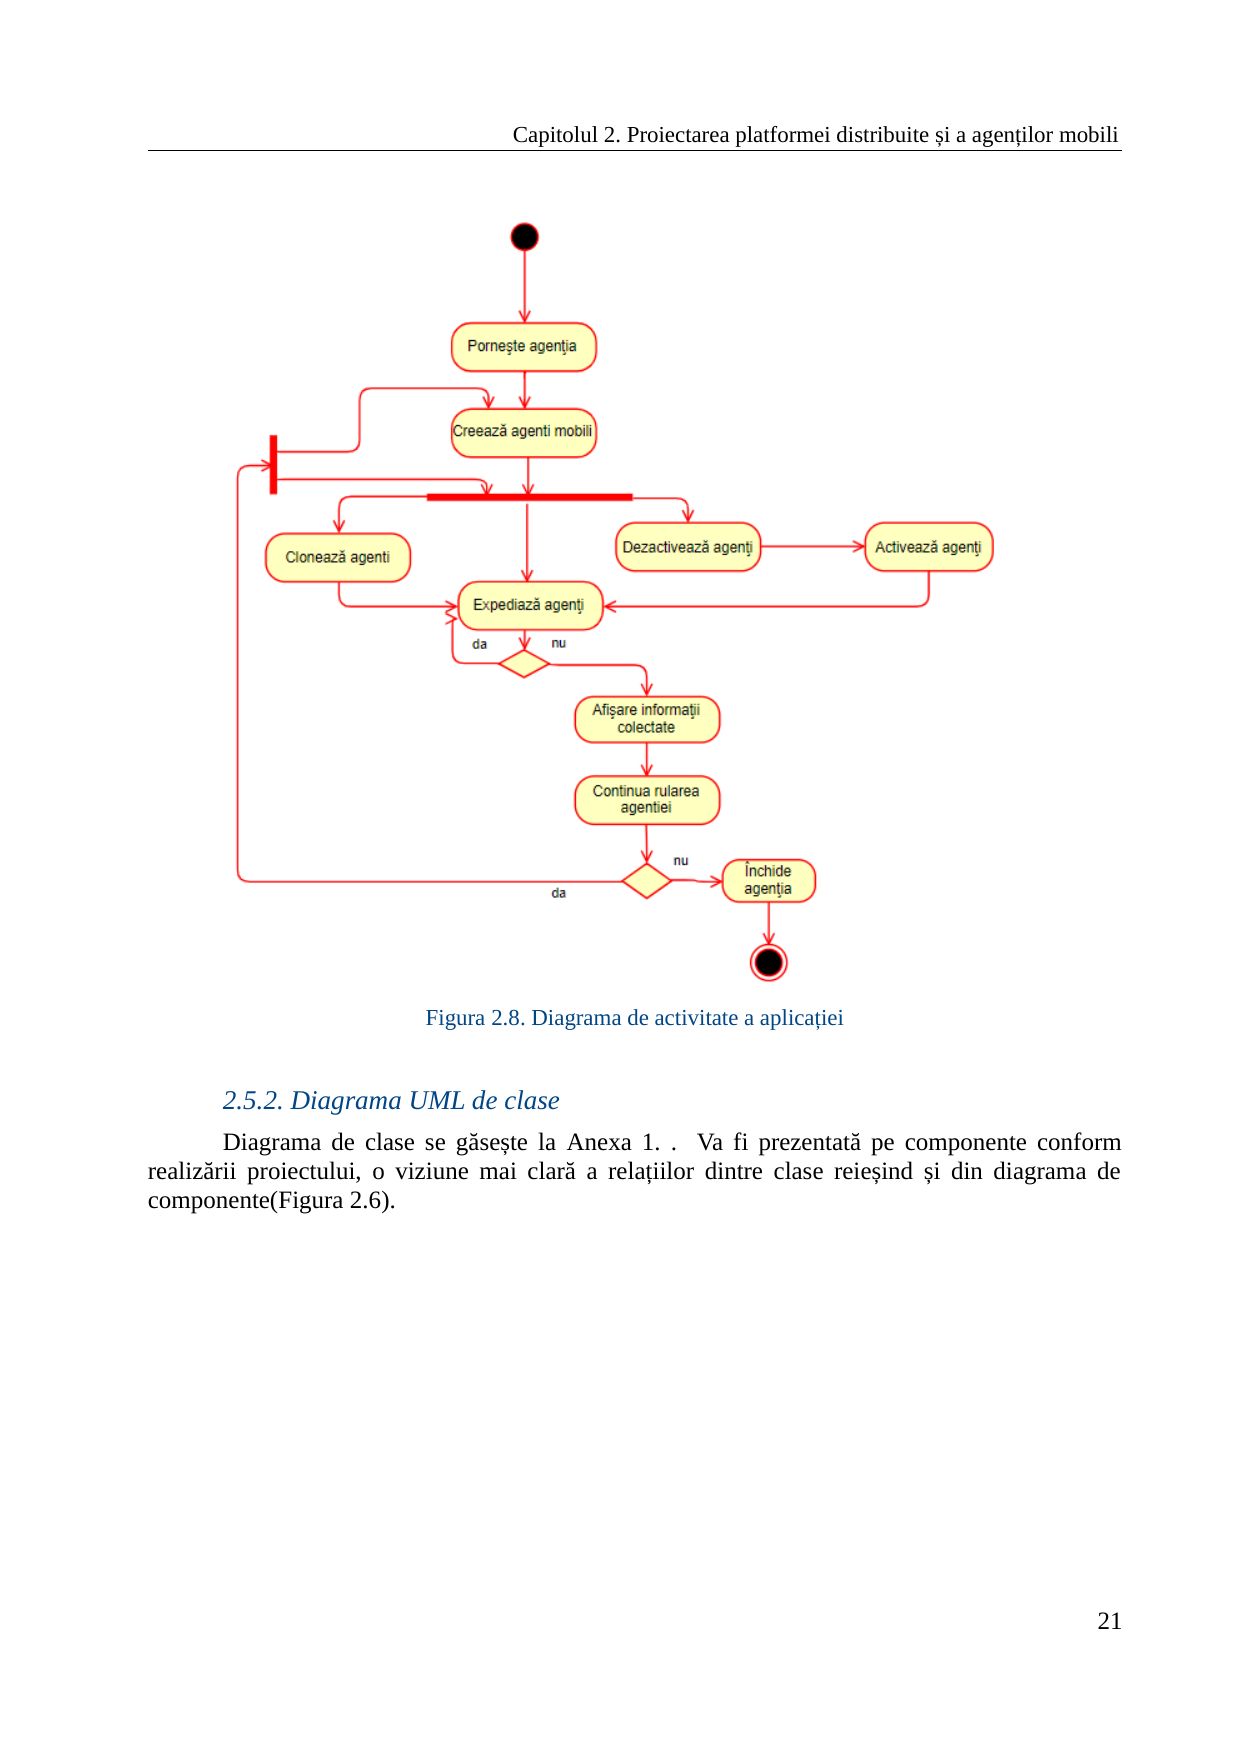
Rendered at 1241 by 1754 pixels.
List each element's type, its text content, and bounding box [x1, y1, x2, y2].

subtitle Diagrama UML de clase [223, 1084, 1122, 1115]
picture [196, 180, 1074, 999]
text Figura 2.8. Diagrama de activitate a aplicației [196, 999, 1073, 1030]
text Diagrama de clase se găsește la Anexa 1. . Va fi prezentată pe componente conform realizării proiectului, o viziune mai clară a relațiilor dintre clase reieșind și din diagrama de componente(Figura 2.6). [148, 1127, 1122, 1214]
